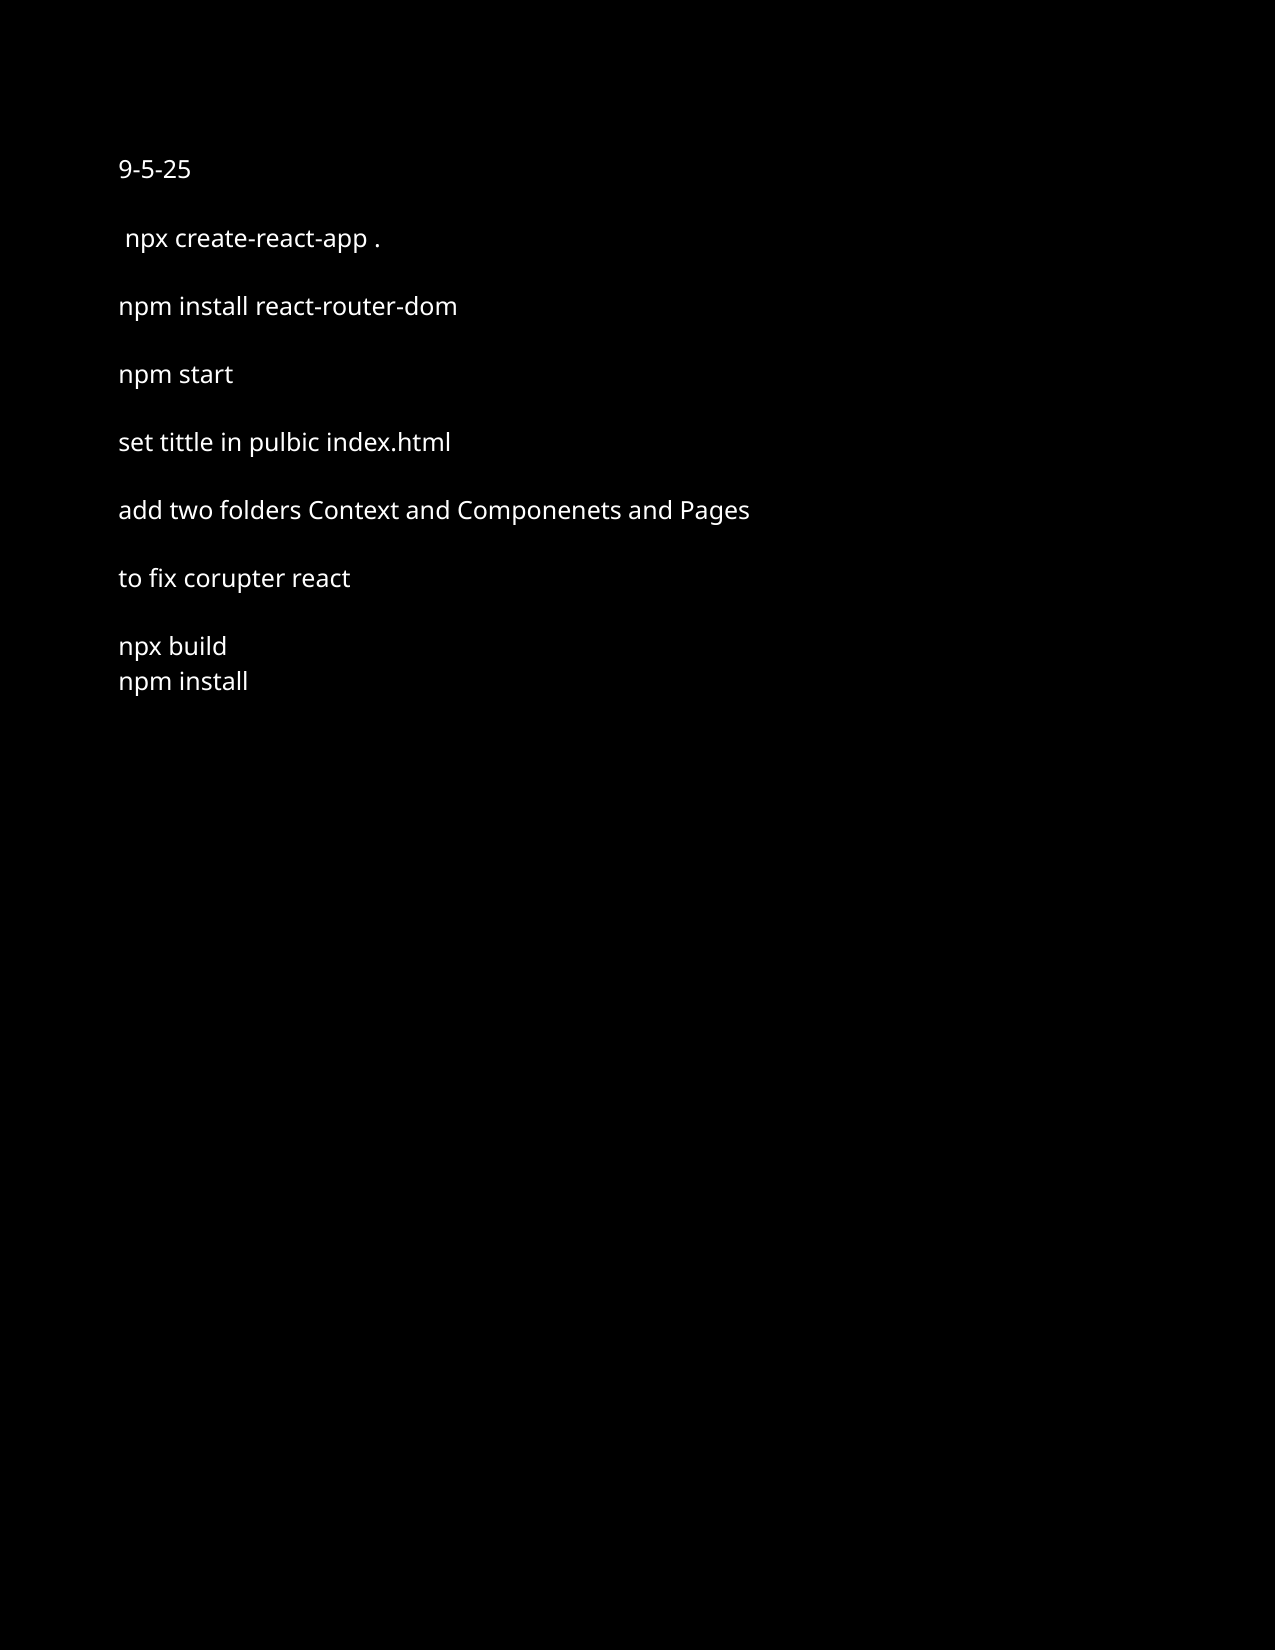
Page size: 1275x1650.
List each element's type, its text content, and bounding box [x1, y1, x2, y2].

text to fix corupter react [118, 561, 1157, 595]
text set tittle in pulbic index.html [118, 425, 1157, 459]
text add two folders Context and Componenets and Pages [118, 493, 1157, 527]
text npx build [118, 629, 1157, 663]
text npm install react-router-dom [118, 288, 1157, 322]
text npm start [118, 357, 1157, 391]
text npx create-react-app . [118, 186, 1157, 254]
text 9-5-25 [118, 118, 1157, 186]
text npm install [118, 663, 1157, 697]
